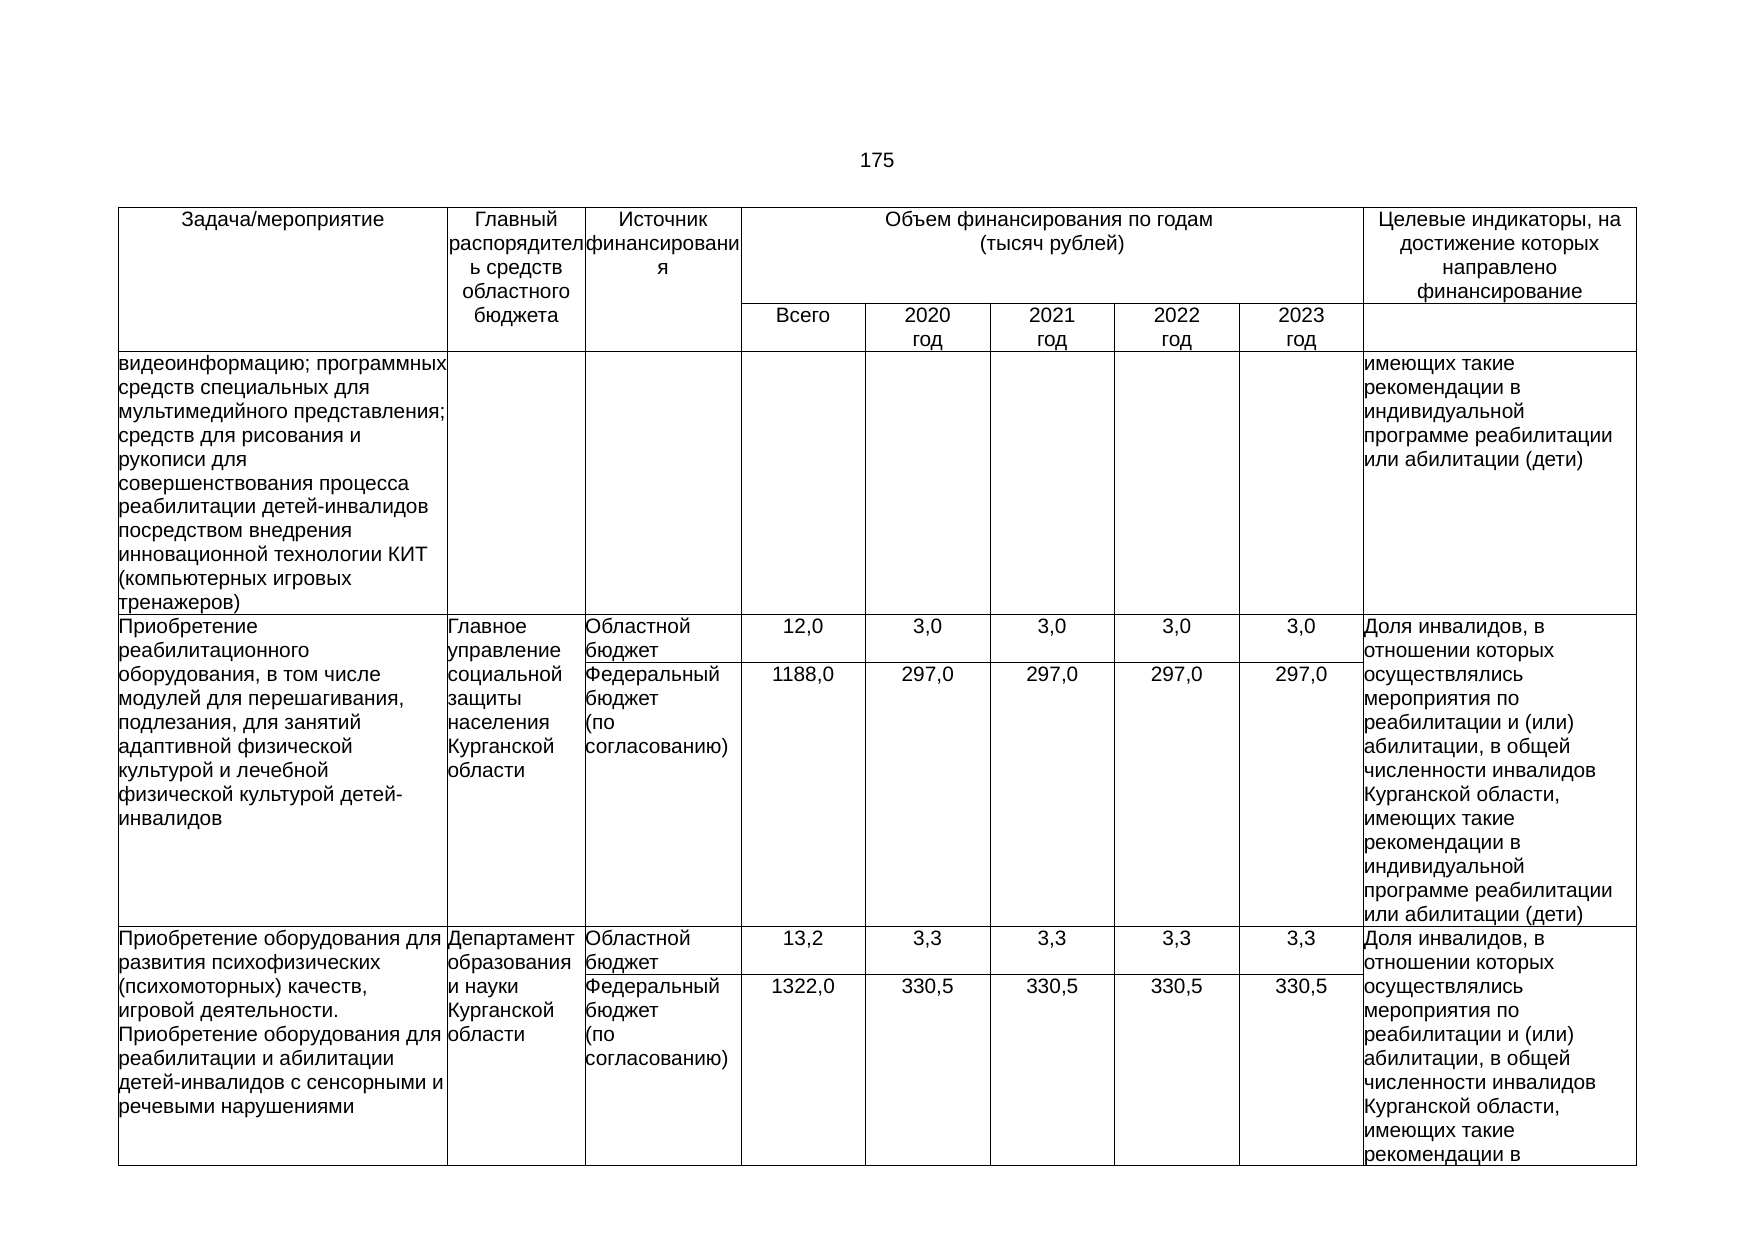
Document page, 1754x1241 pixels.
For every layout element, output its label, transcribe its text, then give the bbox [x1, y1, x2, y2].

table_cell [866, 352, 990, 614]
table_cell [1240, 352, 1363, 614]
table_cell 2021 год [991, 304, 1114, 351]
table_cell Всего [742, 304, 865, 351]
table_cell Доля инвалидов, в отношении которых осуществлялись мероприятия по реабилитации и (или) абилитации, в общей численности инвалидов Курганской области, имеющих такие рекомендации в индивидуальной программе реабилитации или абилитации (дети) [1364, 615, 1636, 926]
table_cell 12,0 [742, 615, 865, 662]
table_cell [991, 352, 1114, 614]
table_cell Федеральный бюджет (по согласованию) [586, 663, 741, 926]
table_cell 3,3 [1240, 927, 1363, 974]
table_cell 330,5 [991, 975, 1114, 1165]
table_cell Департамент образования и науки Курганской области [448, 927, 585, 1165]
table_cell 297,0 [1240, 663, 1363, 926]
table_cell 2023 год [1240, 304, 1363, 351]
table_cell [586, 352, 741, 614]
table_cell 3,0 [866, 615, 990, 662]
table_cell 330,5 [866, 975, 990, 1165]
table_cell 1188,0 [742, 663, 865, 926]
table_cell видеоинформацию; программных средств специальных для мультимедийного представления; средств для рисования и рукописи для совершенствования процесса реабилитации детей-инвалидов посредством внедрения инновационной технологии КИТ (компьютерных игровых тренажеров) [119, 352, 447, 614]
table_cell 3,0 [1115, 615, 1239, 662]
table_cell 297,0 [991, 663, 1114, 926]
table_header Главный распорядитель средств областного бюджета [448, 208, 585, 351]
table_cell 3,3 [1115, 927, 1239, 974]
table_cell [448, 352, 585, 614]
table_cell 3,3 [991, 927, 1114, 974]
table_cell Приобретение оборудования для развития психофизических (психомоторных) качеств, игровой деятельности. Приобретение оборудования для реабилитации и абилитации детей-инвалидов с сенсорными и речевыми нарушениями [119, 927, 447, 1165]
table_cell 330,5 [1240, 975, 1363, 1165]
table_cell [742, 352, 865, 614]
table_cell [1115, 352, 1239, 614]
table_header Источник финансирования [586, 208, 741, 351]
table_cell имеющих такие рекомендации в индивидуальной программе реабилитации или абилитации (дети) [1364, 352, 1636, 614]
table_header Целевые индикаторы, на достижение которых направлено финансирование [1364, 208, 1636, 302]
table_cell 297,0 [1115, 663, 1239, 926]
table_cell Областной бюджет [586, 615, 741, 662]
table_cell Приобретение реабилитационного оборудования, в том числе модулей для перешагивания, подлезания, для занятий адаптивной физической культурой и лечебной физической культурой детей-инвалидов [119, 615, 447, 926]
table_cell [1364, 304, 1636, 351]
table_cell 297,0 [866, 663, 990, 926]
table_cell 2020 год [866, 304, 990, 351]
table_cell 2022 год [1115, 304, 1239, 351]
table_cell Главное управление социальной защиты населения Курганской области [448, 615, 585, 926]
table_cell 3,3 [866, 927, 990, 974]
table_cell Областной бюджет [586, 927, 741, 974]
table_cell 3,0 [1240, 615, 1363, 662]
table_cell 3,0 [991, 615, 1114, 662]
table_cell 13,2 [742, 927, 865, 974]
table_cell Доля инвалидов, в отношении которых осуществлялись мероприятия по реабилитации и (или) абилитации, в общей численности инвалидов Курганской области, имеющих такие рекомендации в [1364, 927, 1636, 1165]
table_cell 330,5 [1115, 975, 1239, 1165]
table_header Объем финансирования по годам (тысяч рублей) [742, 208, 1363, 302]
table_cell Федеральный бюджет (по согласованию) [586, 975, 741, 1165]
table_header Задача/мероприятие [119, 208, 447, 351]
table_cell 1322,0 [742, 975, 865, 1165]
